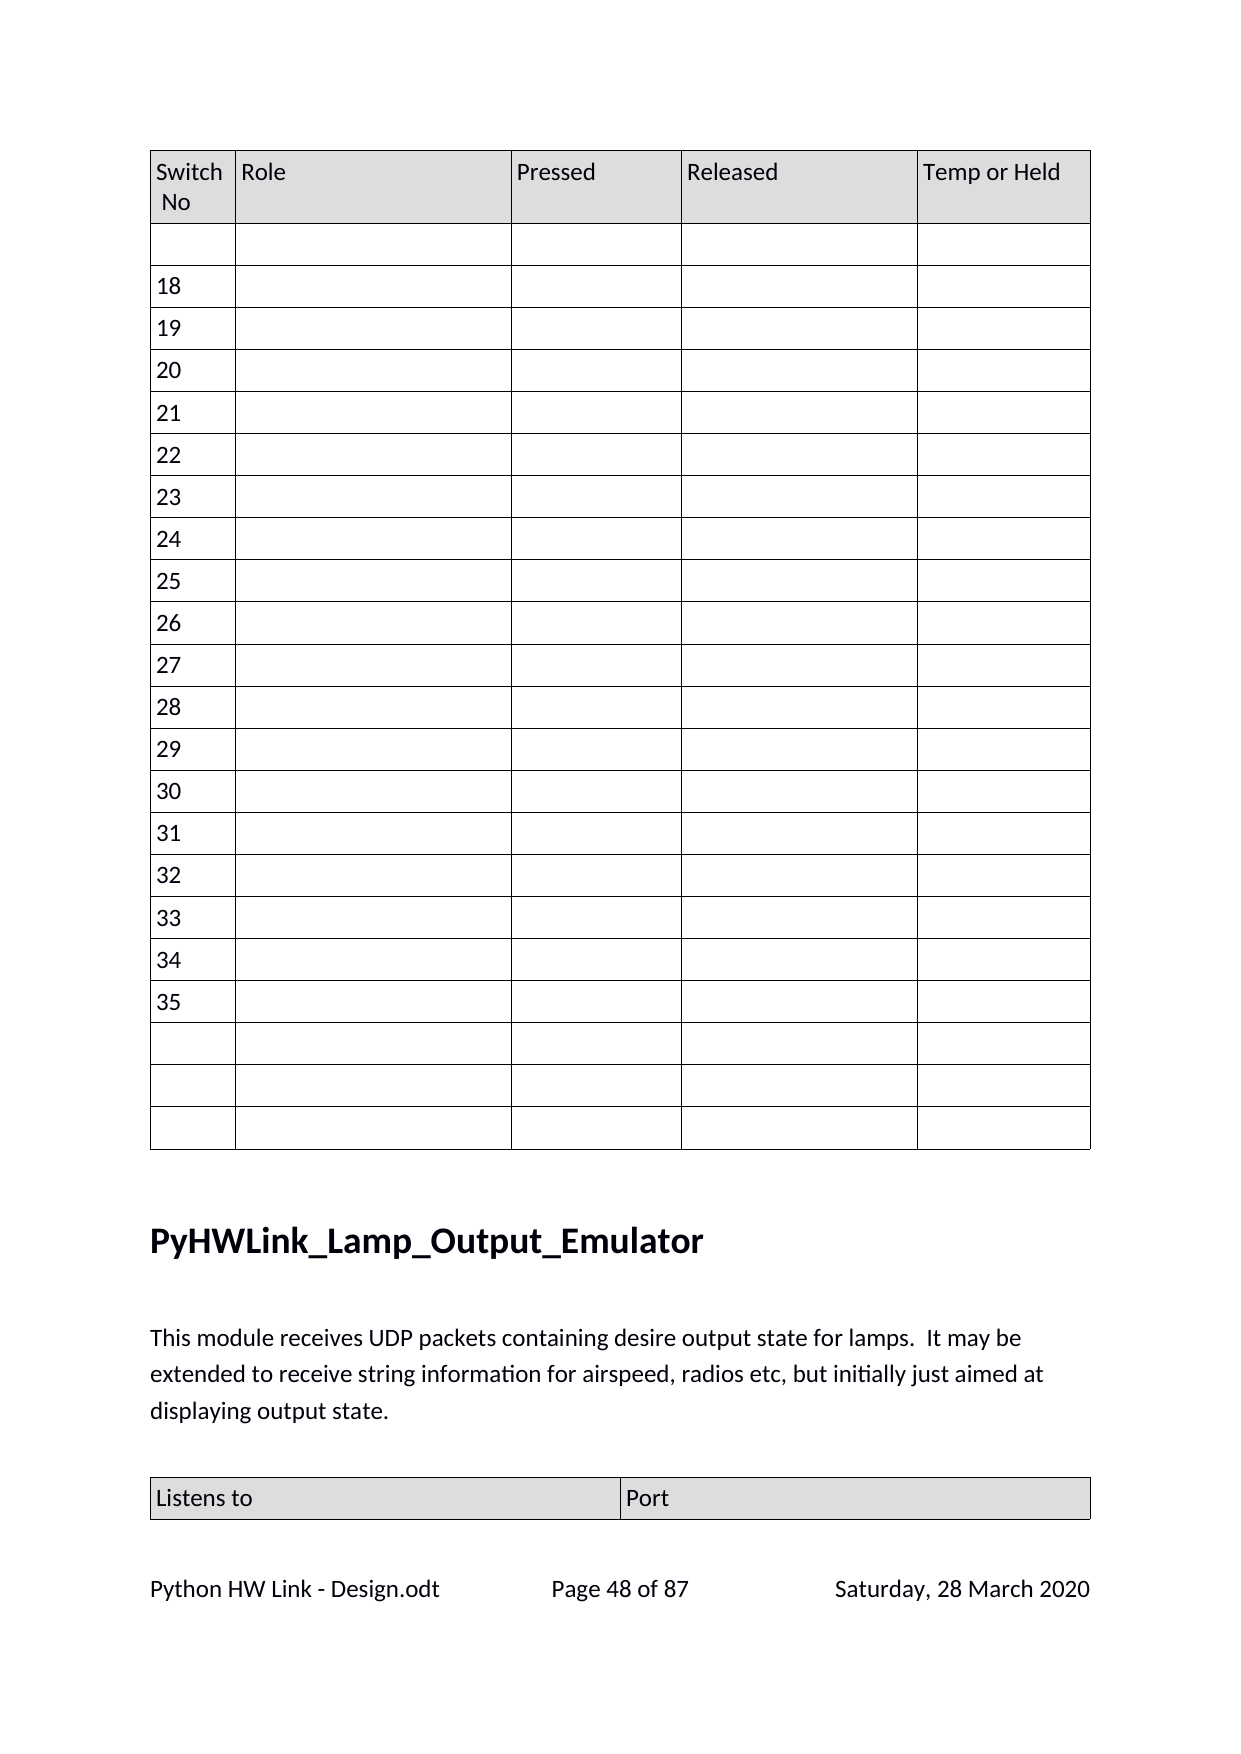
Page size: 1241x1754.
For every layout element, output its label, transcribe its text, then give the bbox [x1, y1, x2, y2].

table_cell [236, 476, 511, 517]
table_cell [151, 1065, 235, 1106]
table_cell [512, 897, 681, 938]
table_cell 25 [151, 560, 235, 601]
table_cell [682, 687, 917, 728]
table_cell [682, 939, 917, 980]
table_cell [512, 939, 681, 980]
table_cell [918, 224, 1090, 265]
table_cell [682, 350, 917, 391]
table_header Listens to [151, 1478, 620, 1519]
table_cell [682, 981, 917, 1022]
table_cell [236, 645, 511, 686]
table_cell 22 [151, 434, 235, 475]
table_header Switch No [151, 151, 235, 223]
table_cell [512, 350, 681, 391]
table_cell [682, 771, 917, 812]
table_cell 18 [151, 266, 235, 307]
table_cell 34 [151, 939, 235, 980]
table_cell [512, 224, 681, 265]
table_cell [236, 308, 511, 349]
table_cell [918, 434, 1090, 475]
table_cell [512, 560, 681, 601]
table_cell [236, 771, 511, 812]
table_cell [918, 392, 1090, 433]
table_cell 35 [151, 981, 235, 1022]
table_cell [918, 729, 1090, 770]
table_cell [512, 729, 681, 770]
table_cell [512, 771, 681, 812]
table_cell [512, 855, 681, 896]
table_cell [918, 813, 1090, 854]
table_cell [682, 855, 917, 896]
table_cell [236, 855, 511, 896]
table_cell [512, 1023, 681, 1064]
table_cell [918, 897, 1090, 938]
table_cell 19 [151, 308, 235, 349]
table_cell [682, 602, 917, 643]
table_cell [512, 518, 681, 559]
table_cell [682, 897, 917, 938]
table_cell [918, 1065, 1090, 1106]
table_cell [236, 729, 511, 770]
subtitle PyHWLink_Lamp_Output_Emulator [150, 1217, 1090, 1262]
table_cell [918, 1107, 1090, 1148]
table_cell 30 [151, 771, 235, 812]
table_cell [682, 266, 917, 307]
table_cell [918, 266, 1090, 307]
table_cell [512, 476, 681, 517]
table_cell [236, 897, 511, 938]
table_cell [512, 392, 681, 433]
table_cell [918, 602, 1090, 643]
table_cell 29 [151, 729, 235, 770]
table_cell 28 [151, 687, 235, 728]
table_cell [682, 1023, 917, 1064]
table_header Pressed [512, 151, 681, 223]
table_cell [512, 602, 681, 643]
table_cell [918, 939, 1090, 980]
table_cell [512, 981, 681, 1022]
text This module receives UDP packets containing desire output state for lamps. It may be extended to receive string information for airspeed, radios etc, but initially just aimed at displaying output state. [150, 1322, 1090, 1426]
table_cell [682, 518, 917, 559]
table_cell [151, 1107, 235, 1148]
table_cell [682, 729, 917, 770]
table_cell [512, 687, 681, 728]
table_cell [918, 476, 1090, 517]
table_cell [918, 645, 1090, 686]
table_cell [682, 645, 917, 686]
table_cell [236, 939, 511, 980]
table_cell [236, 813, 511, 854]
table_cell [512, 266, 681, 307]
table_cell 24 [151, 518, 235, 559]
table_cell [918, 771, 1090, 812]
table_cell [682, 308, 917, 349]
table_cell [236, 1065, 511, 1106]
table_cell 21 [151, 392, 235, 433]
table_cell [918, 855, 1090, 896]
table_cell 27 [151, 645, 235, 686]
table_cell [512, 1065, 681, 1106]
table_cell [918, 350, 1090, 391]
table_cell 31 [151, 813, 235, 854]
table_cell [682, 1107, 917, 1148]
table_cell [236, 266, 511, 307]
table_cell [236, 687, 511, 728]
table_cell [512, 813, 681, 854]
table_header Role [236, 151, 511, 223]
table_cell [918, 518, 1090, 559]
table_cell [236, 392, 511, 433]
table_cell [236, 224, 511, 265]
table_header Temp or Held [918, 151, 1090, 223]
table_cell [682, 813, 917, 854]
table_cell [236, 350, 511, 391]
table_cell 23 [151, 476, 235, 517]
table_cell 32 [151, 855, 235, 896]
table_cell [236, 1107, 511, 1148]
table_cell [682, 224, 917, 265]
table_cell [236, 560, 511, 601]
table_cell [918, 560, 1090, 601]
table_cell [512, 434, 681, 475]
table_cell [918, 1023, 1090, 1064]
table_cell [682, 434, 917, 475]
table_cell [512, 1107, 681, 1148]
table_cell [236, 602, 511, 643]
table_cell [236, 518, 511, 559]
table_cell 33 [151, 897, 235, 938]
table_cell [151, 1023, 235, 1064]
table_cell [151, 224, 235, 265]
table_header Released [682, 151, 917, 223]
table_cell [682, 560, 917, 601]
table_cell [682, 476, 917, 517]
table_cell [236, 981, 511, 1022]
table_cell [512, 645, 681, 686]
table_cell [918, 687, 1090, 728]
table_cell [512, 308, 681, 349]
table_cell [918, 308, 1090, 349]
table_cell [682, 392, 917, 433]
table_cell [236, 1023, 511, 1064]
table_cell 26 [151, 602, 235, 643]
table_cell [236, 434, 511, 475]
table_cell 20 [151, 350, 235, 391]
table_cell [918, 981, 1090, 1022]
table_cell [682, 1065, 917, 1106]
table_header Port [621, 1478, 1090, 1519]
